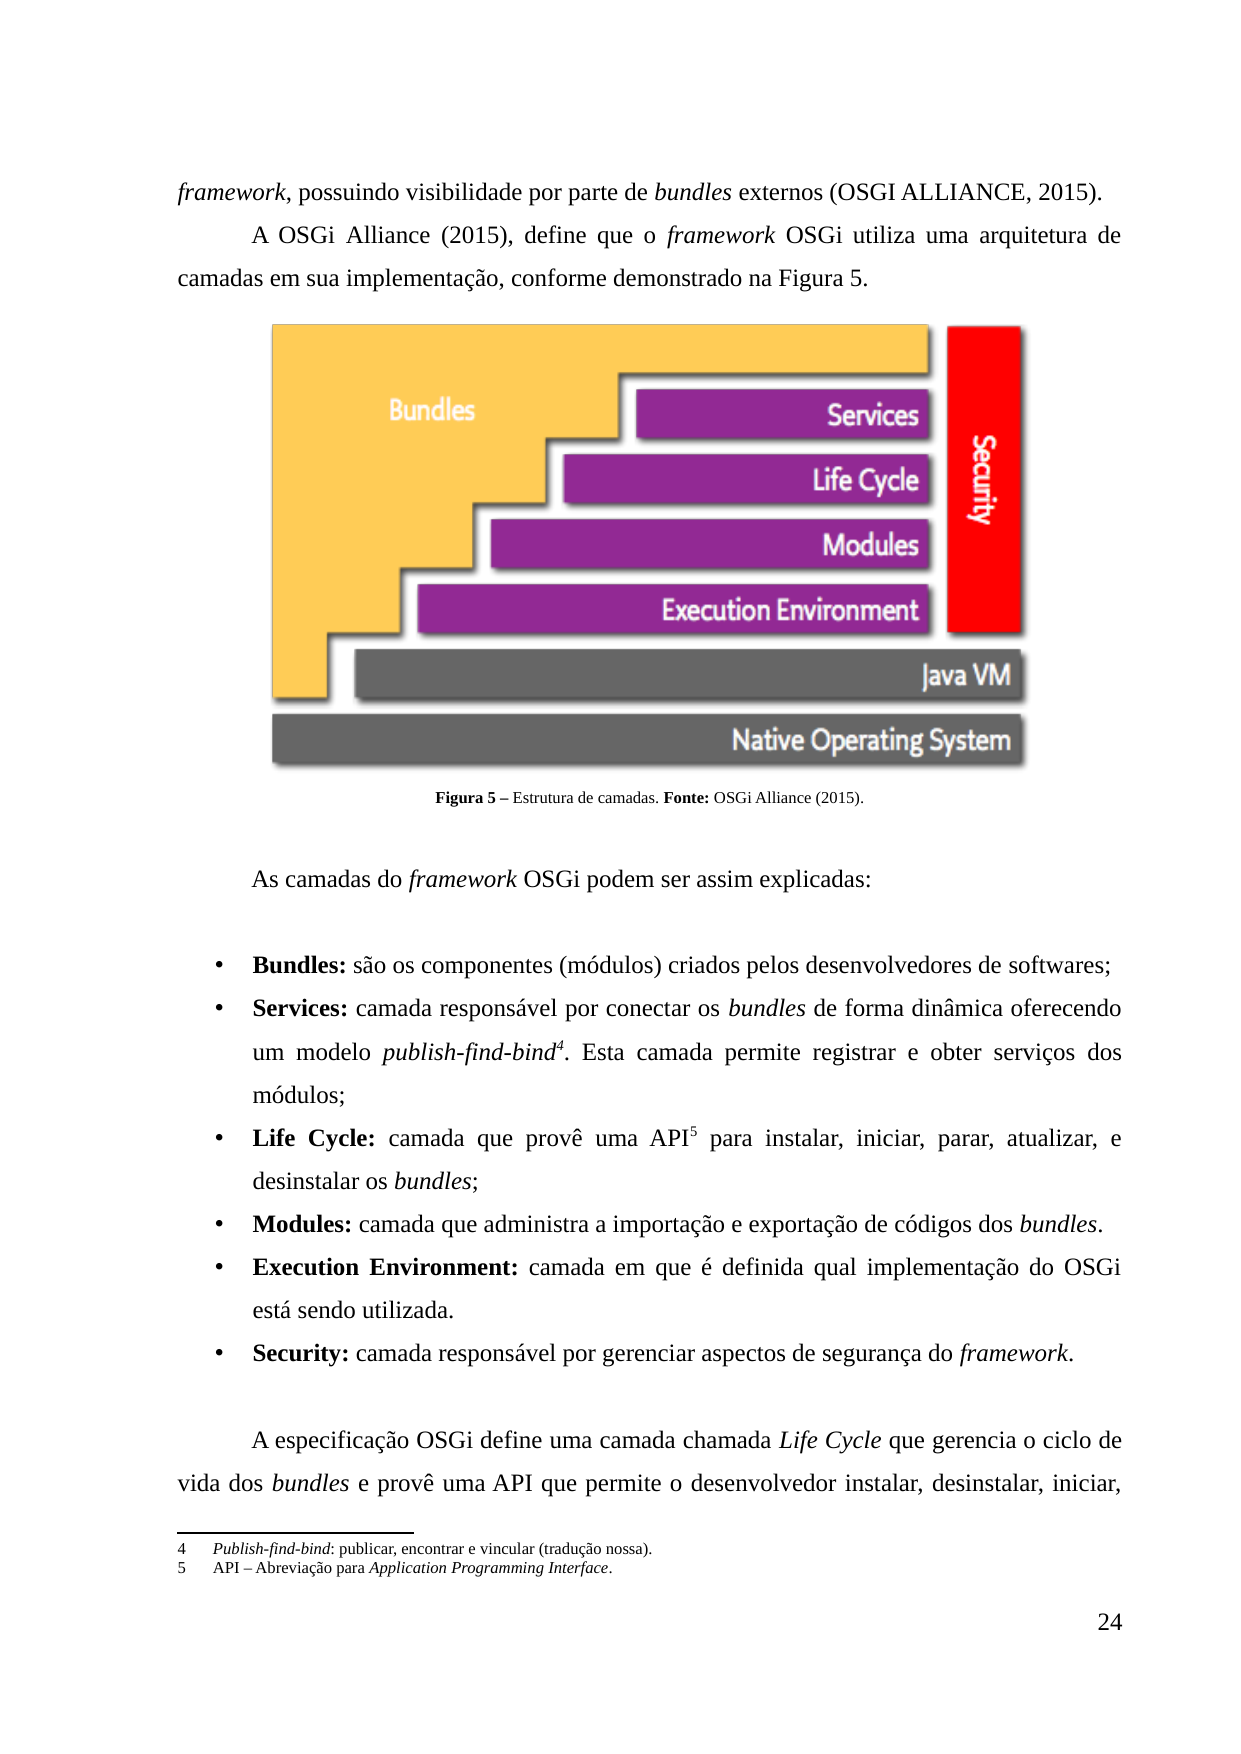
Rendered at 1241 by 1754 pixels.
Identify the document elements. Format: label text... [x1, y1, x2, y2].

picture [254, 306, 1045, 788]
text A OSGi Alliance (2015), define que o framework OSGi utiliza uma arquitetura de camadas em sua implementação, conforme demonstrado na Figura 5. [177, 220, 1122, 292]
text A especificação OSGi define uma camada chamada Life Cycle que gerencia o ciclo de vida dos bundles e provê uma API que permite o desenvolvedor instalar, desinstalar, iniciar, [177, 1425, 1122, 1497]
list Life Cycle: camada que provê uma API para instalar, iniciar, parar, atualizar, e desinstalar os bundles; [215, 1123, 1122, 1195]
text Figura 5 – Estrutura de camadas. Fonte: OSGi Alliance (2015). [255, 788, 1044, 807]
list API – Abreviação para Application Programming Interface. [177, 1558, 1122, 1577]
text As camadas do framework OSGi podem ser assim explicadas: [177, 864, 1122, 893]
list Services: camada responsável por conectar os bundles de forma dinâmica oferecendo um modelo publish-find-bind. Esta camada permite registrar e obter serviços dos módulos; [215, 993, 1122, 1108]
list Bundles: são os componentes (módulos) criados pelos desenvolvedores de softwares; [215, 950, 1122, 979]
list Execution Environment: camada em que é definida qual implementação do OSGi está sendo utilizada. [215, 1252, 1122, 1324]
list Modules: camada que administra a importação e exportação de códigos dos bundles. [215, 1209, 1122, 1238]
list Security: camada responsável por gerenciar aspectos de segurança do framework. [215, 1338, 1122, 1367]
text framework, possuindo visibilidade por parte de bundles externos (OSGI ALLIANCE, 2015). [177, 177, 1122, 206]
list Publish-find-bind: publicar, encontrar e vincular (tradução nossa). [177, 1539, 1122, 1558]
